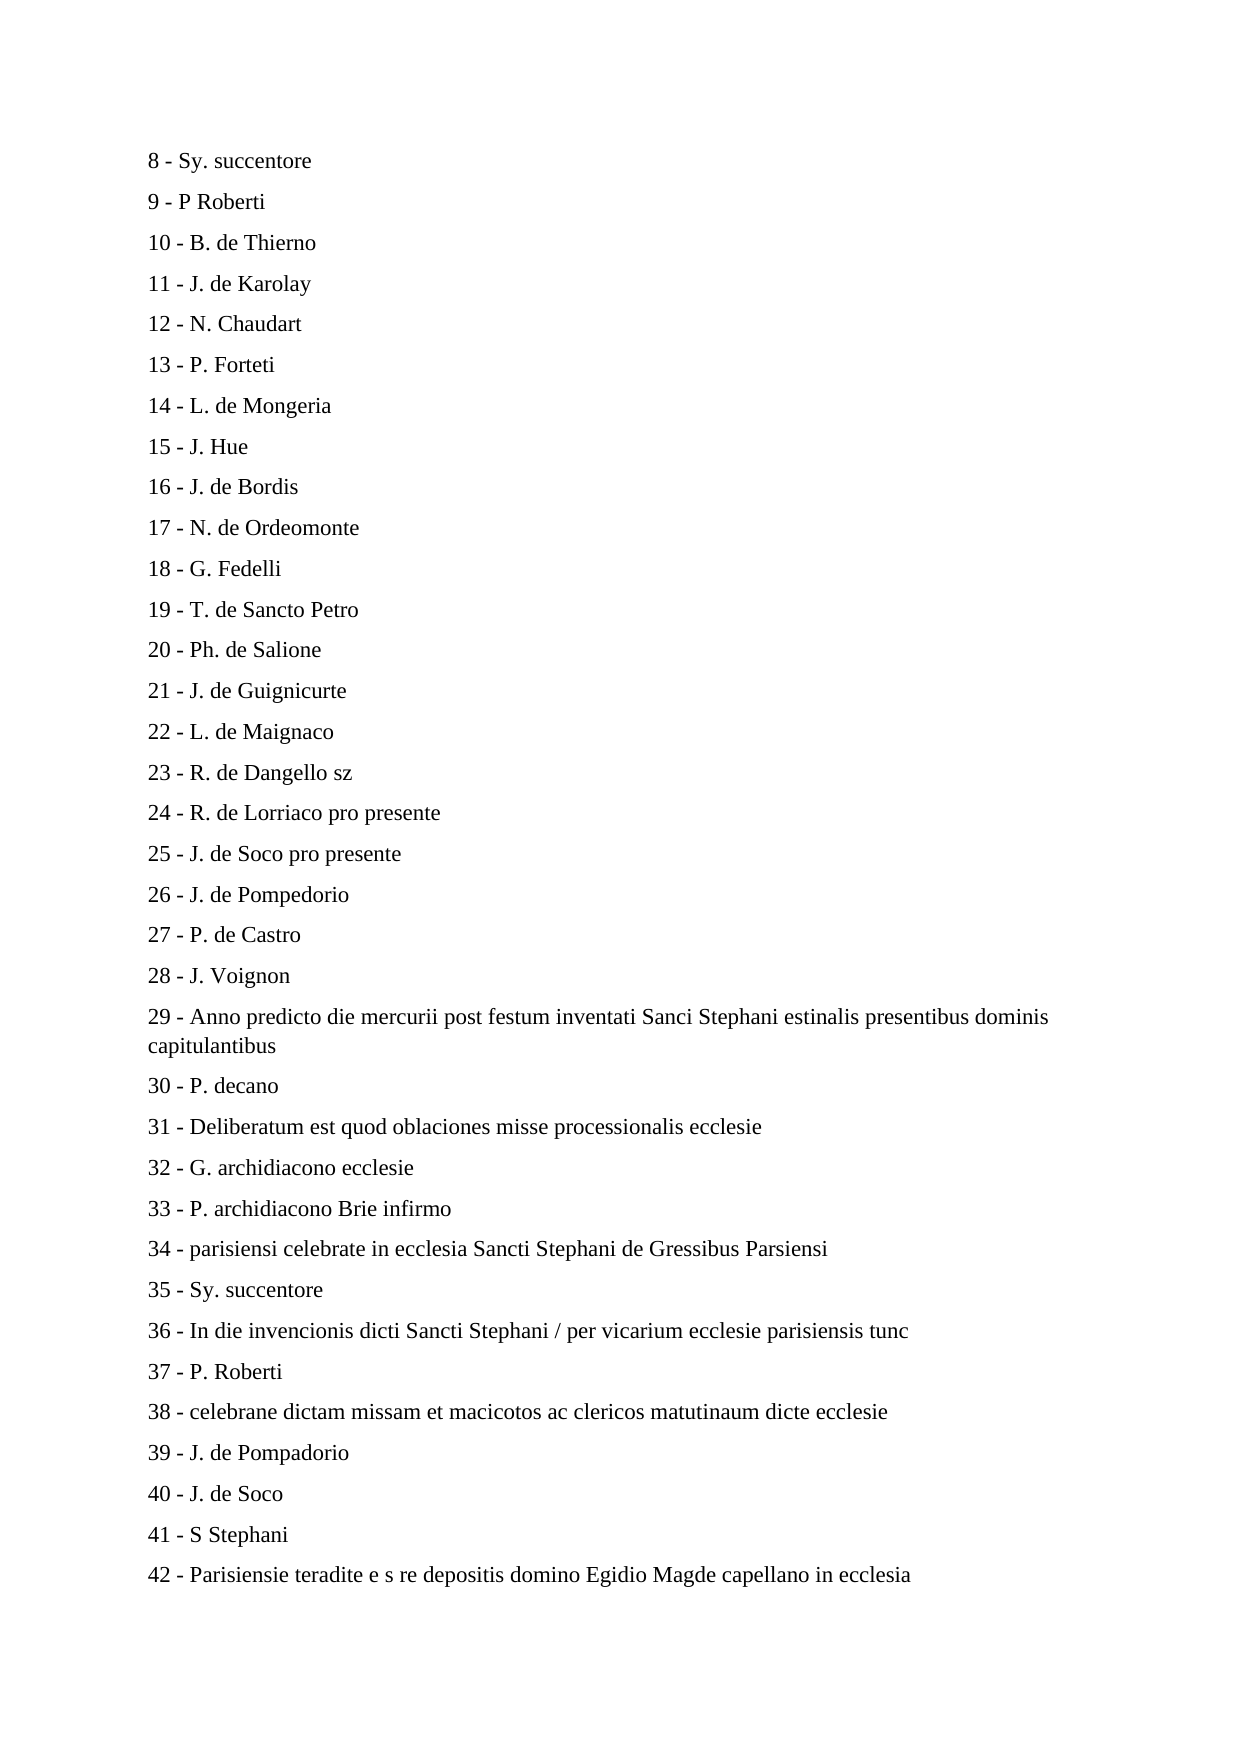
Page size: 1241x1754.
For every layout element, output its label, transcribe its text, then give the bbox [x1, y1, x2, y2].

text 18 - G. Fedelli [148, 555, 1093, 581]
text 32 - G. archidiacono ecclesie [148, 1154, 1093, 1180]
text 12 - N. Chaudart [148, 311, 1093, 337]
text 9 - P Roberti [148, 188, 1093, 215]
text 26 - J. de Pompedorio [148, 881, 1093, 907]
text 14 - L. de Mongeria [148, 392, 1093, 418]
text 29 - Anno predicto die mercurii post festum inventati Sanci Stephani estinalis presentibus dominis capitulantibus [148, 1003, 1093, 1058]
text 22 - L. de Maignaco [148, 718, 1093, 744]
text 40 - J. de Soco [148, 1480, 1093, 1506]
text 36 - In die invencionis dicti Sancti Stephani / per vicarium ecclesie parisiensis tunc [148, 1317, 1093, 1343]
text 17 - N. de Ordeomonte [148, 514, 1093, 541]
text 11 - J. de Karolay [148, 270, 1093, 296]
text 31 - Deliberatum est quod oblaciones misse processionalis ecclesie [148, 1113, 1093, 1140]
text 33 - P. archidiacono Brie infirmo [148, 1195, 1093, 1221]
text 23 - R. de Dangello sz [148, 758, 1093, 785]
text 19 - T. de Sancto Petro [148, 596, 1093, 622]
text 37 - P. Roberti [148, 1358, 1093, 1384]
text 35 - Sy. succentore [148, 1276, 1093, 1303]
text 24 - R. de Lorriaco pro presente [148, 799, 1093, 826]
text 41 - S Stephani [148, 1521, 1093, 1547]
text 28 - J. Voignon [148, 962, 1093, 988]
text 8 - Sy. succentore [148, 148, 1093, 174]
text 38 - celebrane dictam missam et macicotos ac clericos matutinaum dicte ecclesie [148, 1398, 1093, 1425]
text 21 - J. de Guignicurte [148, 677, 1093, 703]
text 42 - Parisiensie teradite e s re depositis domino Egidio Magde capellano in ecclesia [148, 1561, 1093, 1588]
text 16 - J. de Bordis [148, 473, 1093, 500]
text 34 - parisiensi celebrate in ecclesia Sancti Stephani de Gressibus Parsiensi [148, 1236, 1093, 1262]
text 27 - P. de Castro [148, 921, 1093, 948]
text 39 - J. de Pompadorio [148, 1439, 1093, 1466]
text 15 - J. Hue [148, 433, 1093, 459]
text 20 - Ph. de Salione [148, 636, 1093, 663]
text 10 - B. de Thierno [148, 229, 1093, 255]
text 30 - P. decano [148, 1073, 1093, 1099]
text 25 - J. de Soco pro presente [148, 840, 1093, 866]
text 13 - P. Forteti [148, 351, 1093, 378]
